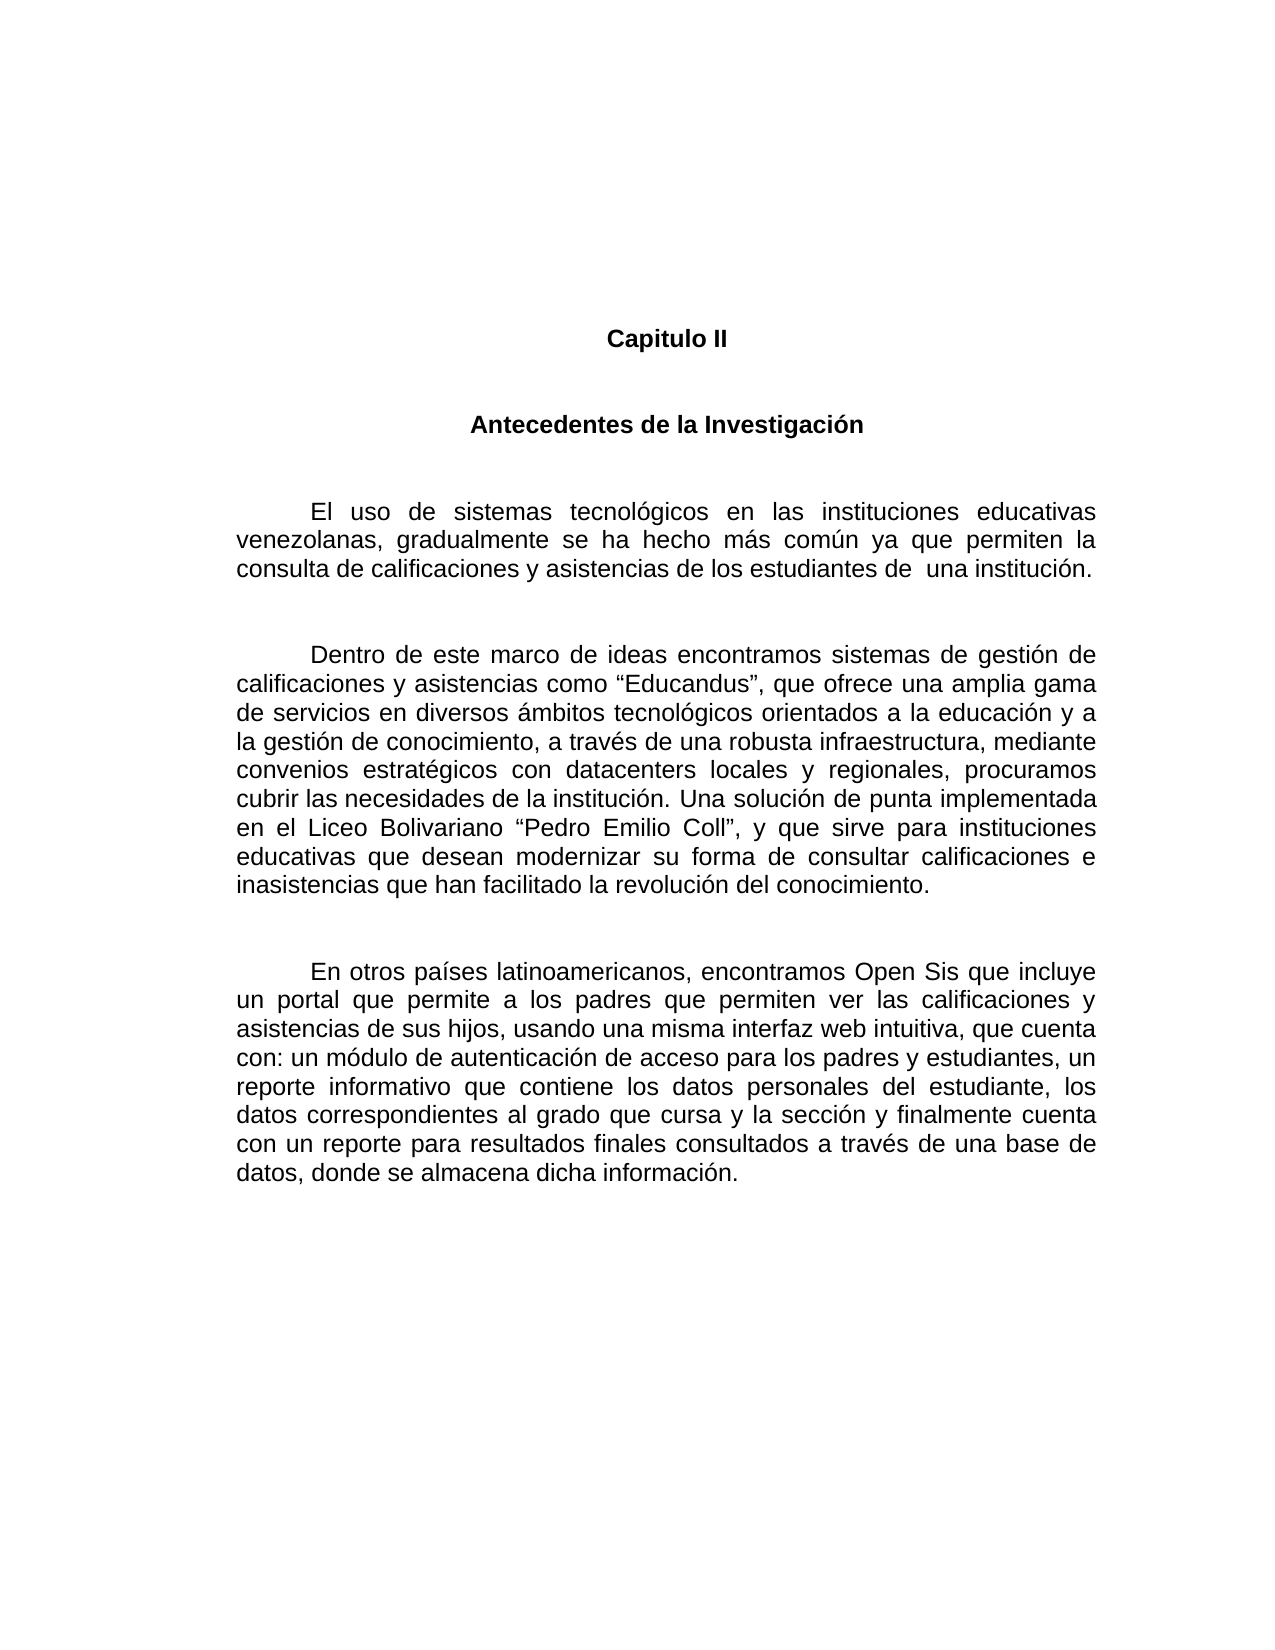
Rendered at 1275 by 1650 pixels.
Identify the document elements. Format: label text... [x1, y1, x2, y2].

text Antecedentes de la Investigación [236, 410, 1098, 439]
text El uso de sistemas tecnológicos en las instituciones educativas venezolanas, gradualmente se ha hecho más común ya que permiten la consulta de calificaciones y asistencias de los estudiantes de una institución. [236, 497, 1098, 583]
text Dentro de este marco de ideas encontramos sistemas de gestión de calificaciones y asistencias como “Educandus”, que ofrece una amplia gama de servicios en diversos ámbitos tecnológicos orientados a la educación y a la gestión de conocimiento, a través de una robusta infraestructura, mediante convenios estratégicos con datacenters locales y regionales, procuramos cubrir las necesidades de la institución. Una solución de punta implementada en el Liceo Bolivariano “Pedro Emilio Coll”, y que sirve para instituciones educativas que desean modernizar su forma de consultar calificaciones e inasistencias que han facilitado la revolución del conocimiento. [236, 640, 1098, 899]
text En otros países latinoamericanos, encontramos Open Sis que incluye un portal que permite a los padres que permiten ver las calificaciones y asistencias de sus hijos, usando una misma interfaz web intuitiva, que cuenta con: un módulo de autenticación de acceso para los padres y estudiantes, un reporte informativo que contiene los datos personales del estudiante, los datos correspondientes al grado que cursa y la sección y finalmente cuenta con un reporte para resultados finales consultados a través de una base de datos, donde se almacena dicha información. [236, 957, 1098, 1187]
text Capitulo II [236, 324, 1098, 353]
